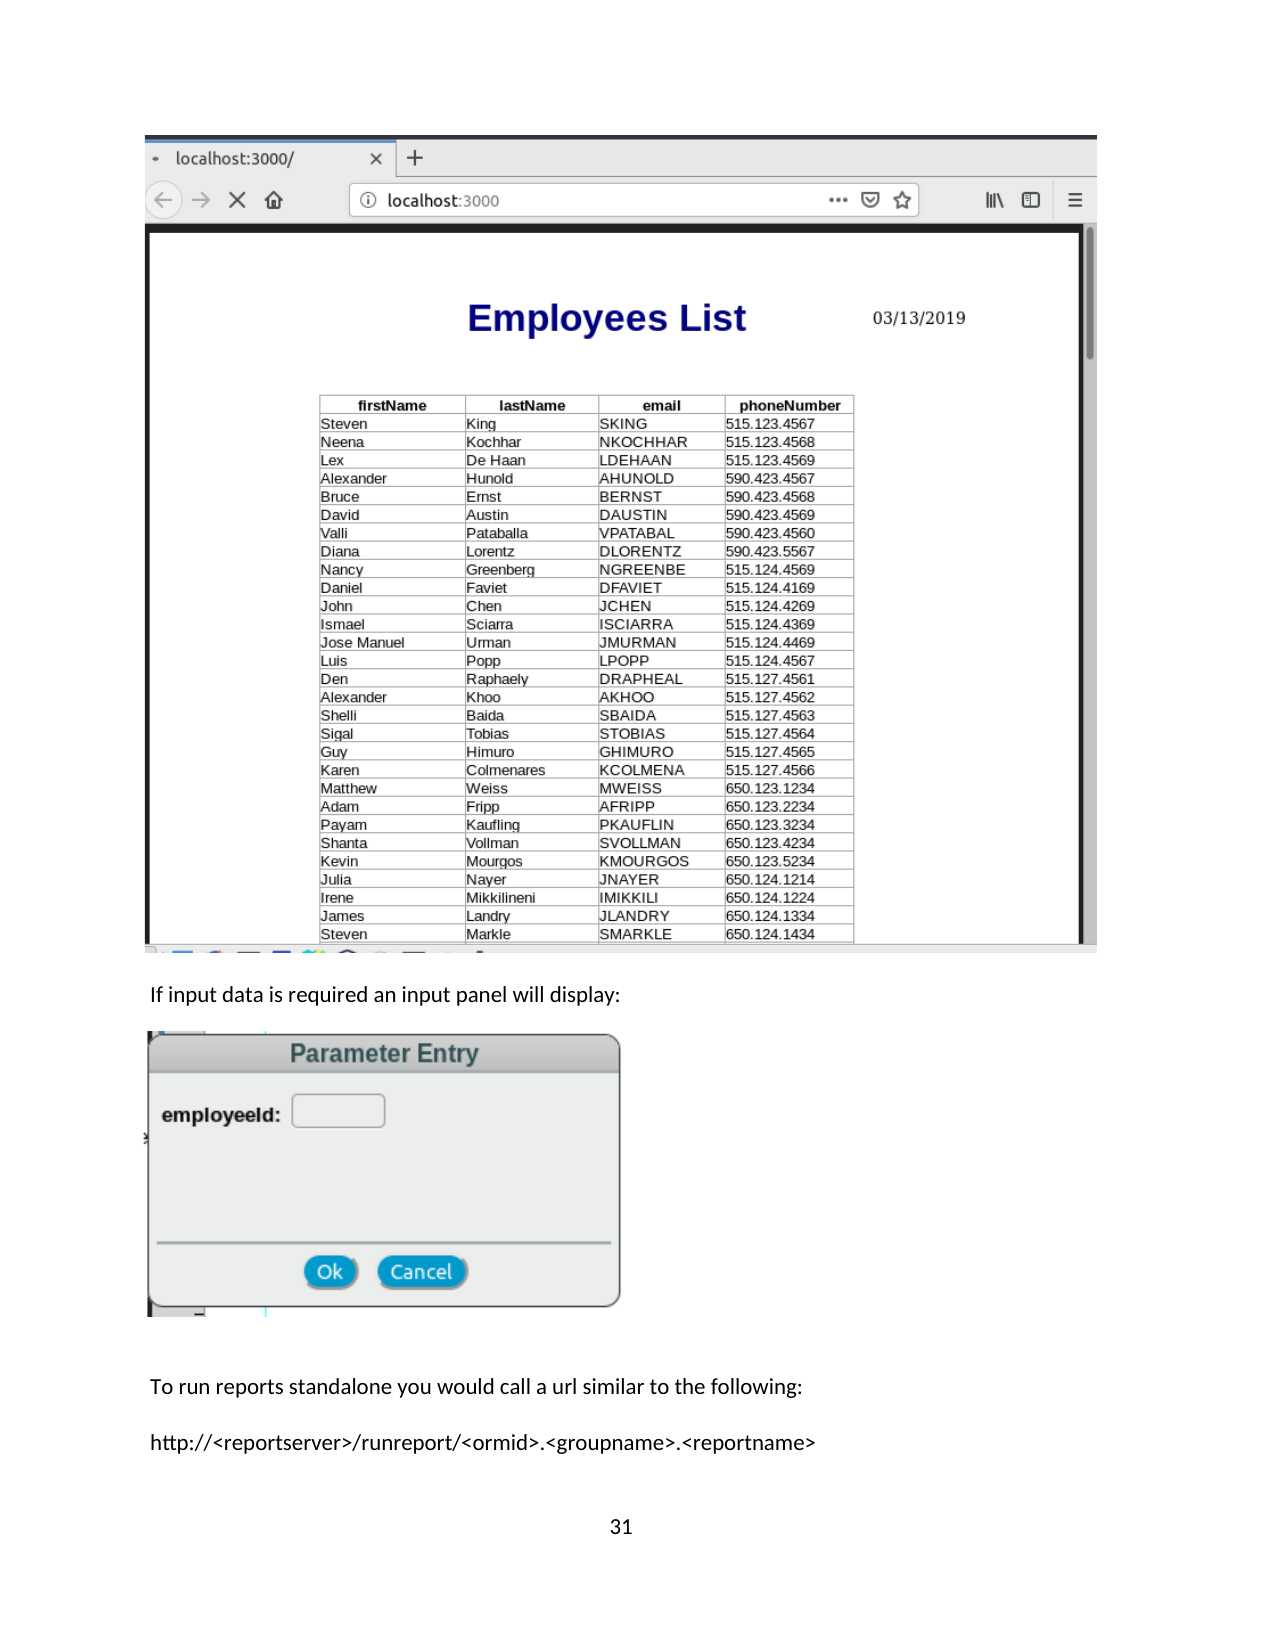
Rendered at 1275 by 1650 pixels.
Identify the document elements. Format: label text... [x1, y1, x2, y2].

picture [144, 135, 1097, 953]
text http://<reportserver>/runreport/<ormid>.<groupname>.<reportname> [150, 1428, 1102, 1457]
picture [143, 1031, 627, 1317]
text To run reports standalone you would call a url similar to the following: [150, 1372, 1102, 1401]
text If input data is required an input panel will display: [150, 980, 1102, 1008]
